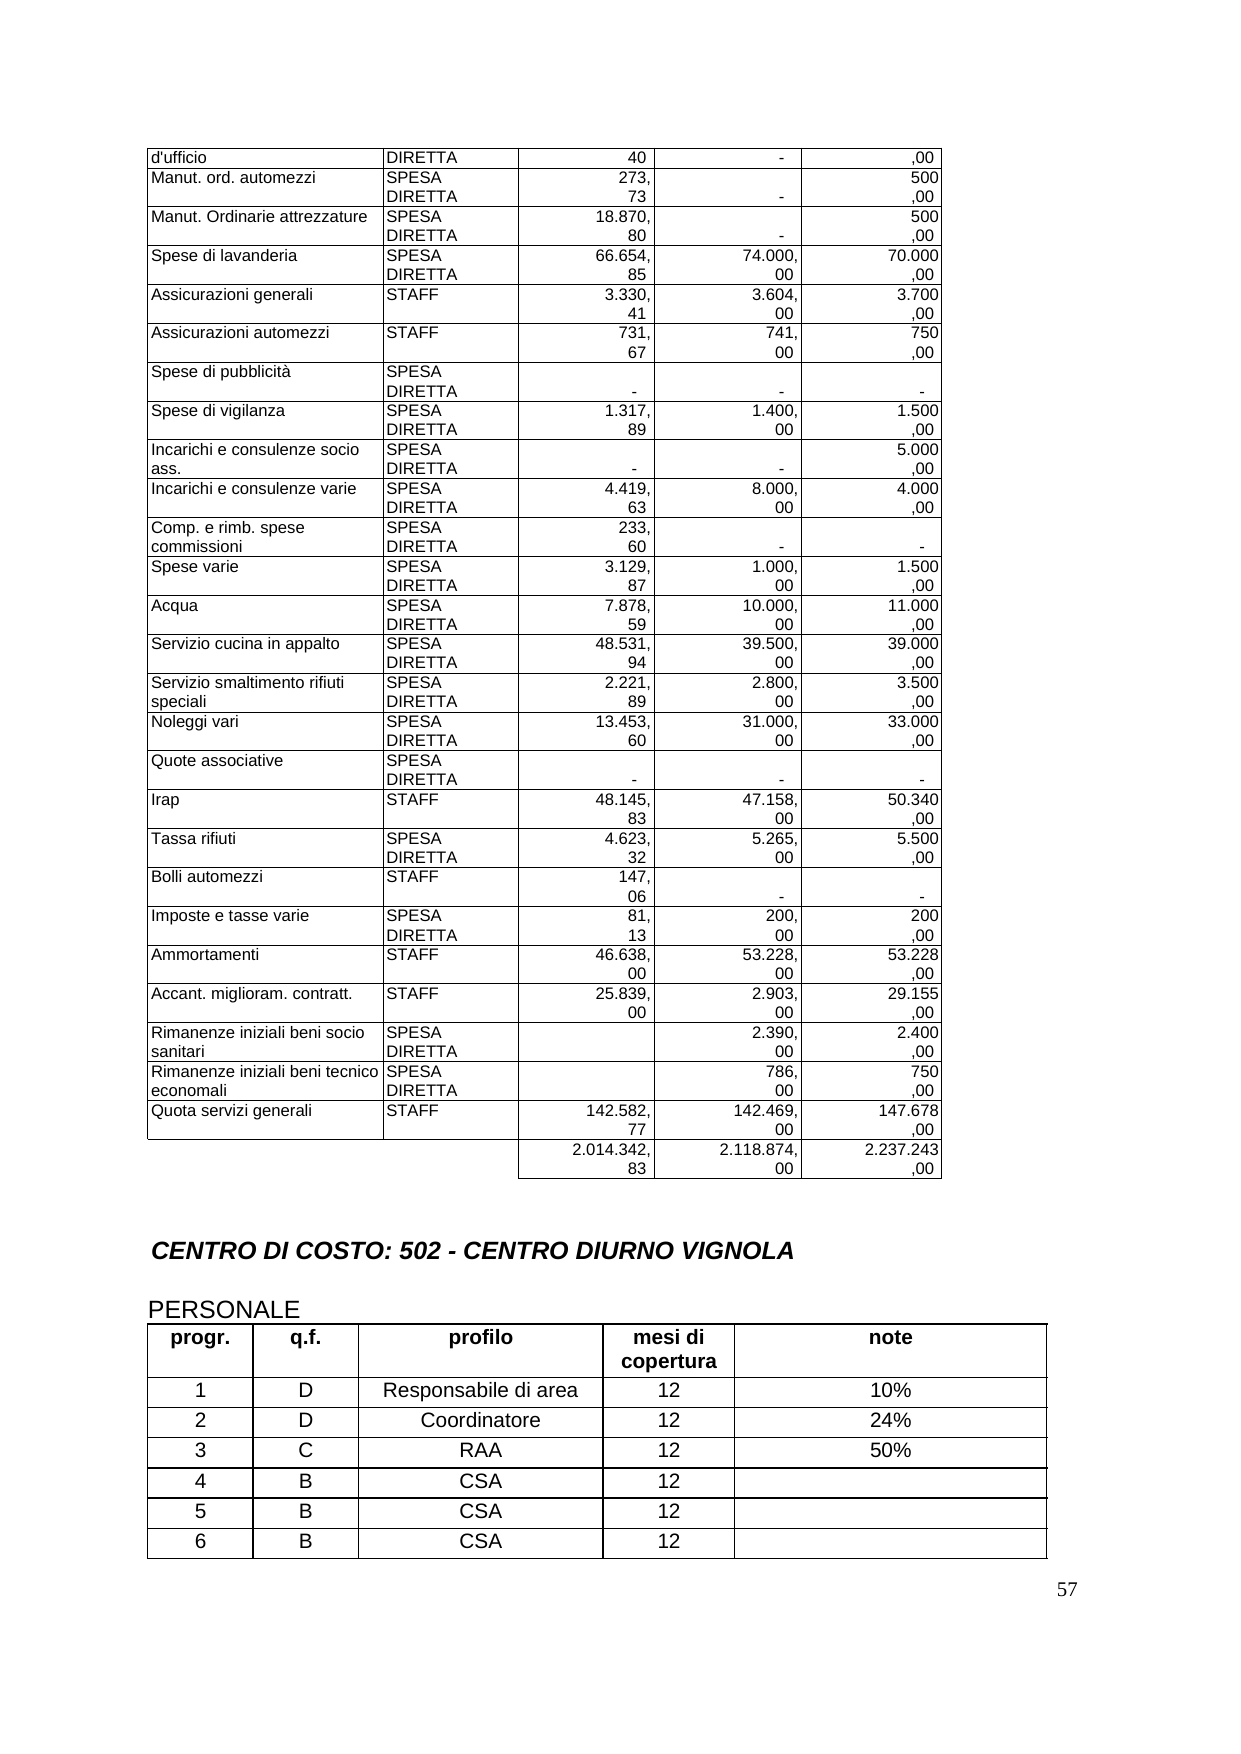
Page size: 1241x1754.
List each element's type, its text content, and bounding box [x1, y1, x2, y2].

table_cell Assicurazioni automezzi [148, 324, 383, 362]
table_cell 29.155,00 [802, 984, 941, 1022]
table_cell 13.453,60 [519, 713, 654, 750]
table_cell CSA [359, 1529, 602, 1558]
table_cell 12 [604, 1529, 734, 1558]
table_cell 12 [604, 1499, 734, 1527]
table_cell STAFF [384, 984, 518, 1022]
table_cell SPESA DIRETTA [384, 246, 518, 284]
table_cell 70.000,00 [802, 246, 941, 284]
table_cell - [519, 751, 654, 789]
table_cell 200,00 [802, 907, 941, 944]
table_header profilo [359, 1325, 602, 1376]
table_cell D [254, 1378, 358, 1407]
table_cell 31.000,00 [655, 713, 801, 750]
table_cell 731,67 [519, 324, 654, 362]
table_cell [519, 1023, 654, 1061]
table_cell 750,00 [802, 1062, 941, 1100]
table_cell - [802, 868, 941, 906]
table_cell 1.400,00 [655, 402, 801, 439]
table_cell [735, 1529, 1046, 1558]
table_cell Rimanenze iniziali beni socio sanitari [148, 1023, 383, 1061]
table_cell Tassa rifiuti [148, 829, 383, 867]
table_cell 10.000,00 [655, 596, 801, 634]
table_cell 40 [519, 149, 654, 167]
table_cell STAFF [384, 285, 518, 323]
table_cell - [655, 207, 801, 245]
table_cell 39.500,00 [655, 635, 801, 672]
table_cell C [254, 1438, 358, 1467]
table_header progr. [148, 1325, 252, 1376]
table_cell 147.678,00 [802, 1101, 941, 1139]
table_cell 10% [735, 1378, 1046, 1407]
table_cell SPESA DIRETTA [384, 363, 518, 401]
table_cell 11.000,00 [802, 596, 941, 634]
table_cell Ammortamenti [148, 946, 383, 983]
table_cell 6 [148, 1529, 252, 1558]
table_cell - [802, 751, 941, 789]
table_cell Spese di pubblicità [148, 363, 383, 401]
table_cell STAFF [384, 946, 518, 983]
table_cell STAFF [384, 1101, 518, 1139]
table_cell Quota servizi generali [148, 1101, 383, 1139]
table_cell SPESA DIRETTA [384, 829, 518, 867]
table_cell CSA [359, 1469, 602, 1497]
table_cell 786,00 [655, 1062, 801, 1100]
table_cell [735, 1469, 1046, 1497]
table_cell D [254, 1408, 358, 1437]
table_cell 3.700,00 [802, 285, 941, 323]
table_cell Imposte e tasse varie [148, 907, 383, 944]
table_cell [519, 1062, 654, 1100]
table_cell - [655, 169, 801, 206]
table_cell Manut. ord. automezzi [148, 169, 383, 206]
table_cell RAA [359, 1438, 602, 1467]
table_cell SPESA DIRETTA [384, 402, 518, 439]
table_cell 48.531,94 [519, 635, 654, 672]
table_cell 12 [604, 1378, 734, 1407]
table_cell 50% [735, 1438, 1046, 1467]
table_cell 2.221,89 [519, 674, 654, 711]
table_cell B [254, 1529, 358, 1558]
table_cell Irap [148, 790, 383, 828]
table_cell [735, 1499, 1046, 1527]
table_cell 500,00 [802, 207, 941, 245]
table_cell 12 [604, 1438, 734, 1467]
table_cell 39.000,00 [802, 635, 941, 672]
table_cell Acqua [148, 596, 383, 634]
table_cell 3 [148, 1438, 252, 1467]
table_cell 1.500,00 [802, 557, 941, 595]
table_cell 2 [148, 1408, 252, 1437]
table_cell STAFF [384, 324, 518, 362]
table_cell B [254, 1499, 358, 1527]
table_cell ,00 [802, 149, 941, 167]
table_cell 8.000,00 [655, 479, 801, 517]
table_cell 33.000,00 [802, 713, 941, 750]
table_cell SPESA DIRETTA [384, 751, 518, 789]
table_header note [735, 1325, 1046, 1376]
table_cell Incarichi e consulenze varie [148, 479, 383, 517]
table_cell 147,06 [519, 868, 654, 906]
table_cell - [655, 440, 801, 478]
table_cell [148, 1140, 383, 1178]
table_cell Accant. miglioram. contratt. [148, 984, 383, 1022]
table_cell Servizio smaltimento rifiuti speciali [148, 674, 383, 711]
table_cell Spese di lavanderia [148, 246, 383, 284]
table_cell SPESA DIRETTA [384, 169, 518, 206]
table_cell 200,00 [655, 907, 801, 944]
table_cell Bolli automezzi [148, 868, 383, 906]
table_cell Servizio cucina in appalto [148, 635, 383, 672]
table_cell - [655, 149, 801, 167]
table_cell 12 [604, 1408, 734, 1437]
table_cell SPESA DIRETTA [384, 907, 518, 944]
table_cell [383, 1140, 518, 1178]
table_cell 1.317,89 [519, 402, 654, 439]
table_cell 5 [148, 1499, 252, 1527]
table_cell 53.228,00 [655, 946, 801, 983]
table_cell Quote associative [148, 751, 383, 789]
table_cell SPESA DIRETTA [384, 1062, 518, 1100]
table_cell - [655, 751, 801, 789]
table_cell 4 [148, 1469, 252, 1497]
table_cell 2.400,00 [802, 1023, 941, 1061]
table_cell 500,00 [802, 169, 941, 206]
table_cell 750,00 [802, 324, 941, 362]
table_cell 5.000,00 [802, 440, 941, 478]
table_cell - [519, 363, 654, 401]
table_cell 142.582,77 [519, 1101, 654, 1139]
table_cell 1.000,00 [655, 557, 801, 595]
table_cell - [802, 363, 941, 401]
table_cell Incarichi e consulenze socio ass. [148, 440, 383, 478]
table_cell SPESA DIRETTA [384, 635, 518, 672]
table_cell Assicurazioni generali [148, 285, 383, 323]
table_cell 48.145,83 [519, 790, 654, 828]
table_cell Spese di vigilanza [148, 402, 383, 439]
table_cell 5.500,00 [802, 829, 941, 867]
table_cell CSA [359, 1499, 602, 1527]
table_cell 81,13 [519, 907, 654, 944]
table_cell 53.228,00 [802, 946, 941, 983]
table_cell 3.500,00 [802, 674, 941, 711]
table_cell 66.654,85 [519, 246, 654, 284]
table_cell 4.419,63 [519, 479, 654, 517]
table_cell d'ufficio [148, 149, 383, 167]
table_cell SPESA DIRETTA [384, 518, 518, 556]
table_cell 741,00 [655, 324, 801, 362]
table_cell SPESA DIRETTA [384, 1023, 518, 1061]
table_cell 74.000,00 [655, 246, 801, 284]
table_cell - [655, 363, 801, 401]
table_cell Responsabile di area [359, 1378, 602, 1407]
table_cell Rimanenze iniziali beni tecnico economali [148, 1062, 383, 1100]
table_cell 25.839,00 [519, 984, 654, 1022]
table_cell 46.638,00 [519, 946, 654, 983]
table_cell 4.623,32 [519, 829, 654, 867]
table_cell 12 [604, 1469, 734, 1497]
table_cell SPESA DIRETTA [384, 674, 518, 711]
table_cell SPESA DIRETTA [384, 440, 518, 478]
table_cell 1 [148, 1378, 252, 1407]
table_cell 1.500,00 [802, 402, 941, 439]
table_cell DIRETTA [384, 149, 518, 167]
table_cell SPESA DIRETTA [384, 479, 518, 517]
table_cell - [519, 440, 654, 478]
table_cell SPESA DIRETTA [384, 596, 518, 634]
table_cell 2.903,00 [655, 984, 801, 1022]
table_cell Comp. e rimb. spese commissioni [148, 518, 383, 556]
table_cell 3.604,00 [655, 285, 801, 323]
table_cell STAFF [384, 868, 518, 906]
table_cell B [254, 1469, 358, 1497]
table_cell 3.330,41 [519, 285, 654, 323]
text PERSONALE [148, 1294, 1078, 1323]
table_cell 24% [735, 1408, 1046, 1437]
table_cell Coordinatore [359, 1408, 602, 1437]
table_cell 2.800,00 [655, 674, 801, 711]
table_cell 273,73 [519, 169, 654, 206]
table_cell 18.870,80 [519, 207, 654, 245]
table_header q.f. [254, 1325, 358, 1376]
table_cell SPESA DIRETTA [384, 557, 518, 595]
table_cell 2.237.243,00 [802, 1140, 941, 1178]
table_cell SPESA DIRETTA [384, 713, 518, 750]
table_cell - [655, 868, 801, 906]
table_cell STAFF [384, 790, 518, 828]
table_cell 233,60 [519, 518, 654, 556]
table_cell Noleggi vari [148, 713, 383, 750]
table_header CENTRO DI COSTO: 502 - CENTRO DIURNO VIGNOLA [148, 1236, 1047, 1266]
table_cell 50.340,00 [802, 790, 941, 828]
table_cell - [802, 518, 941, 556]
table_cell 2.014.342,83 [519, 1140, 654, 1178]
table_cell 47.158,00 [655, 790, 801, 828]
table_cell - [655, 518, 801, 556]
table_cell 2.390,00 [655, 1023, 801, 1061]
table_cell 4.000,00 [802, 479, 941, 517]
table_cell 5.265,00 [655, 829, 801, 867]
table_cell Manut. Ordinarie attrezzature [148, 207, 383, 245]
table_cell 2.118.874,00 [655, 1140, 801, 1178]
table_header mesi di copertura [604, 1325, 734, 1376]
table_cell 3.129,87 [519, 557, 654, 595]
table_cell 7.878,59 [519, 596, 654, 634]
table_cell 142.469,00 [655, 1101, 801, 1139]
table_cell SPESA DIRETTA [384, 207, 518, 245]
table_cell Spese varie [148, 557, 383, 595]
